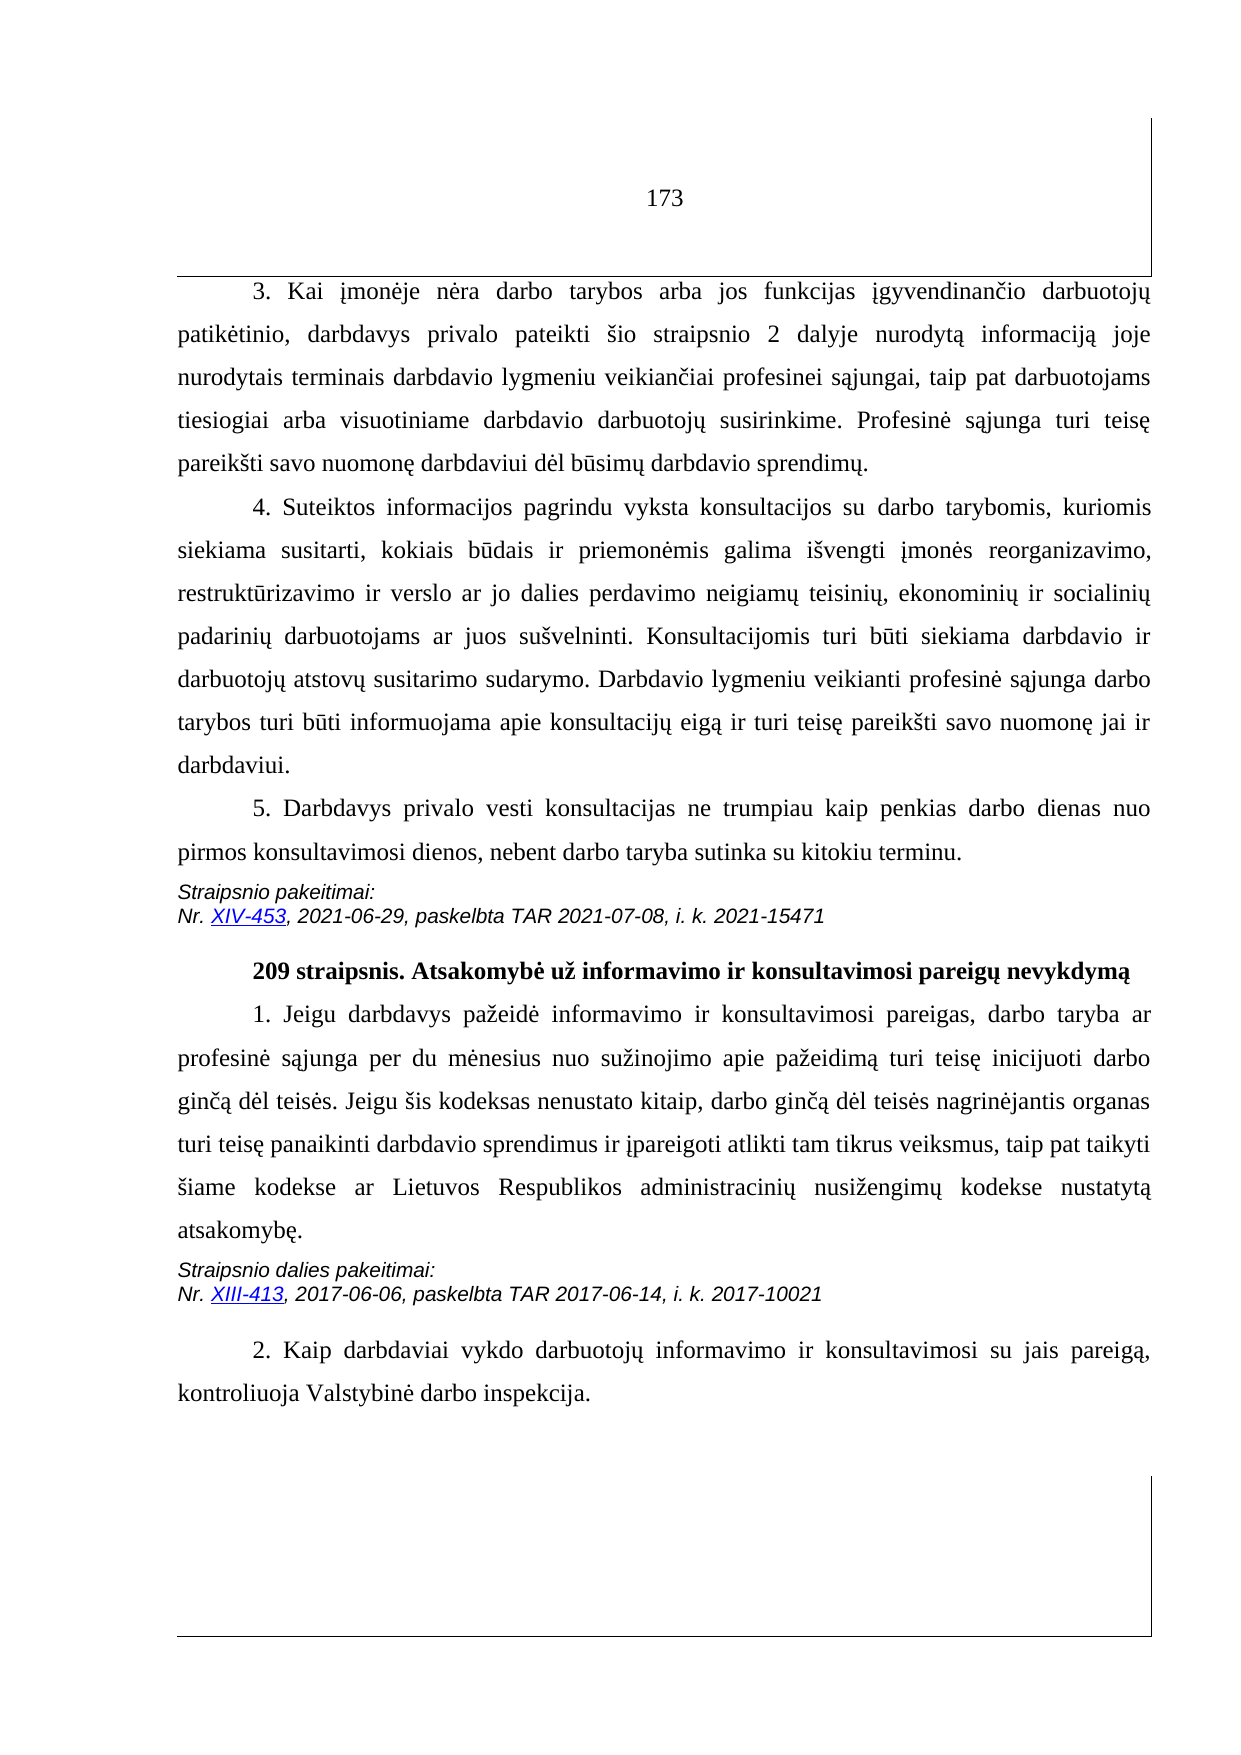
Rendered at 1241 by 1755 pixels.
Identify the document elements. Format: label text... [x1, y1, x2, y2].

text Straipsnio dalies pakeitimai: [177, 1258, 1152, 1282]
text 1. Jeigu darbdavys pažeidė informavimo ir konsultavimosi pareigas, darbo taryba ar profesinė sąjunga per du mėnesius nuo sužinojimo apie pažeidimą turi teisę inicijuoti darbo ginčą dėl teisės. Jeigu šis kodeksas nenustato kitaip, darbo ginčą dėl teisės nagrinėjantis organas turi teisę panaikinti darbdavio sprendimus ir įpareigoti atlikti tam tikrus veiksmus, taip pat taikyti šiame kodekse ar Lietuvos Respublikos administracinių nusižengimų kodekse nustatytą atsakomybę. [177, 999, 1152, 1244]
text 3. Kai įmonėje nėra darbo tarybos arba jos funkcijas įgyvendinančio darbuotojų patikėtinio, darbdavys privalo pateikti šio straipsnio 2 dalyje nurodytą informaciją joje nurodytais terminais darbdavio lygmeniu veikiančiai profesinei sąjungai, taip pat darbuotojams tiesiogiai arba visuotiniame darbdavio darbuotojų susirinkime. Profesinė sąjunga turi teisę pareikšti savo nuomonę darbdaviui dėl būsimų darbdavio sprendimų. [177, 276, 1152, 477]
text Nr. XIII-413, 2017-06-06, paskelbta TAR 2017-06-14, i. k. 2017-10021 [177, 1282, 1152, 1306]
text Nr. XIV-453, 2021-06-29, paskelbta TAR 2021-07-08, i. k. 2021-15471 [177, 904, 1152, 928]
text Straipsnio pakeitimai: [177, 880, 1152, 904]
subtitle 209 straipsnis. Atsakomybė už informavimo ir konsultavimosi pareigų nevykdymą [177, 956, 1152, 985]
text 4. Suteiktos informacijos pagrindu vyksta konsultacijos su darbo tarybomis, kuriomis siekiama susitarti, kokiais būdais ir priemonėmis galima išvengti įmonės reorganizavimo, restruktūrizavimo ir verslo ar jo dalies perdavimo neigiamų teisinių, ekonominių ir socialinių padarinių darbuotojams ar juos sušvelninti. Konsultacijomis turi būti siekiama darbdavio ir darbuotojų atstovų susitarimo sudarymo. Darbdavio lygmeniu veikianti profesinė sąjunga darbo tarybos turi būti informuojama apie konsultacijų eigą ir turi teisę pareikšti savo nuomonę jai ir darbdaviui. [177, 492, 1152, 779]
text 2. Kaip darbdaviai vykdo darbuotojų informavimo ir konsultavimosi su jais pareigą, kontroliuoja Valstybinė darbo inspekcija. [177, 1335, 1152, 1407]
text 5. Darbdavys privalo vesti konsultacijas ne trumpiau kaip penkias darbo dienas nuo pirmos konsultavimosi dienos, nebent darbo taryba sutinka su kitokiu terminu. [177, 793, 1152, 865]
